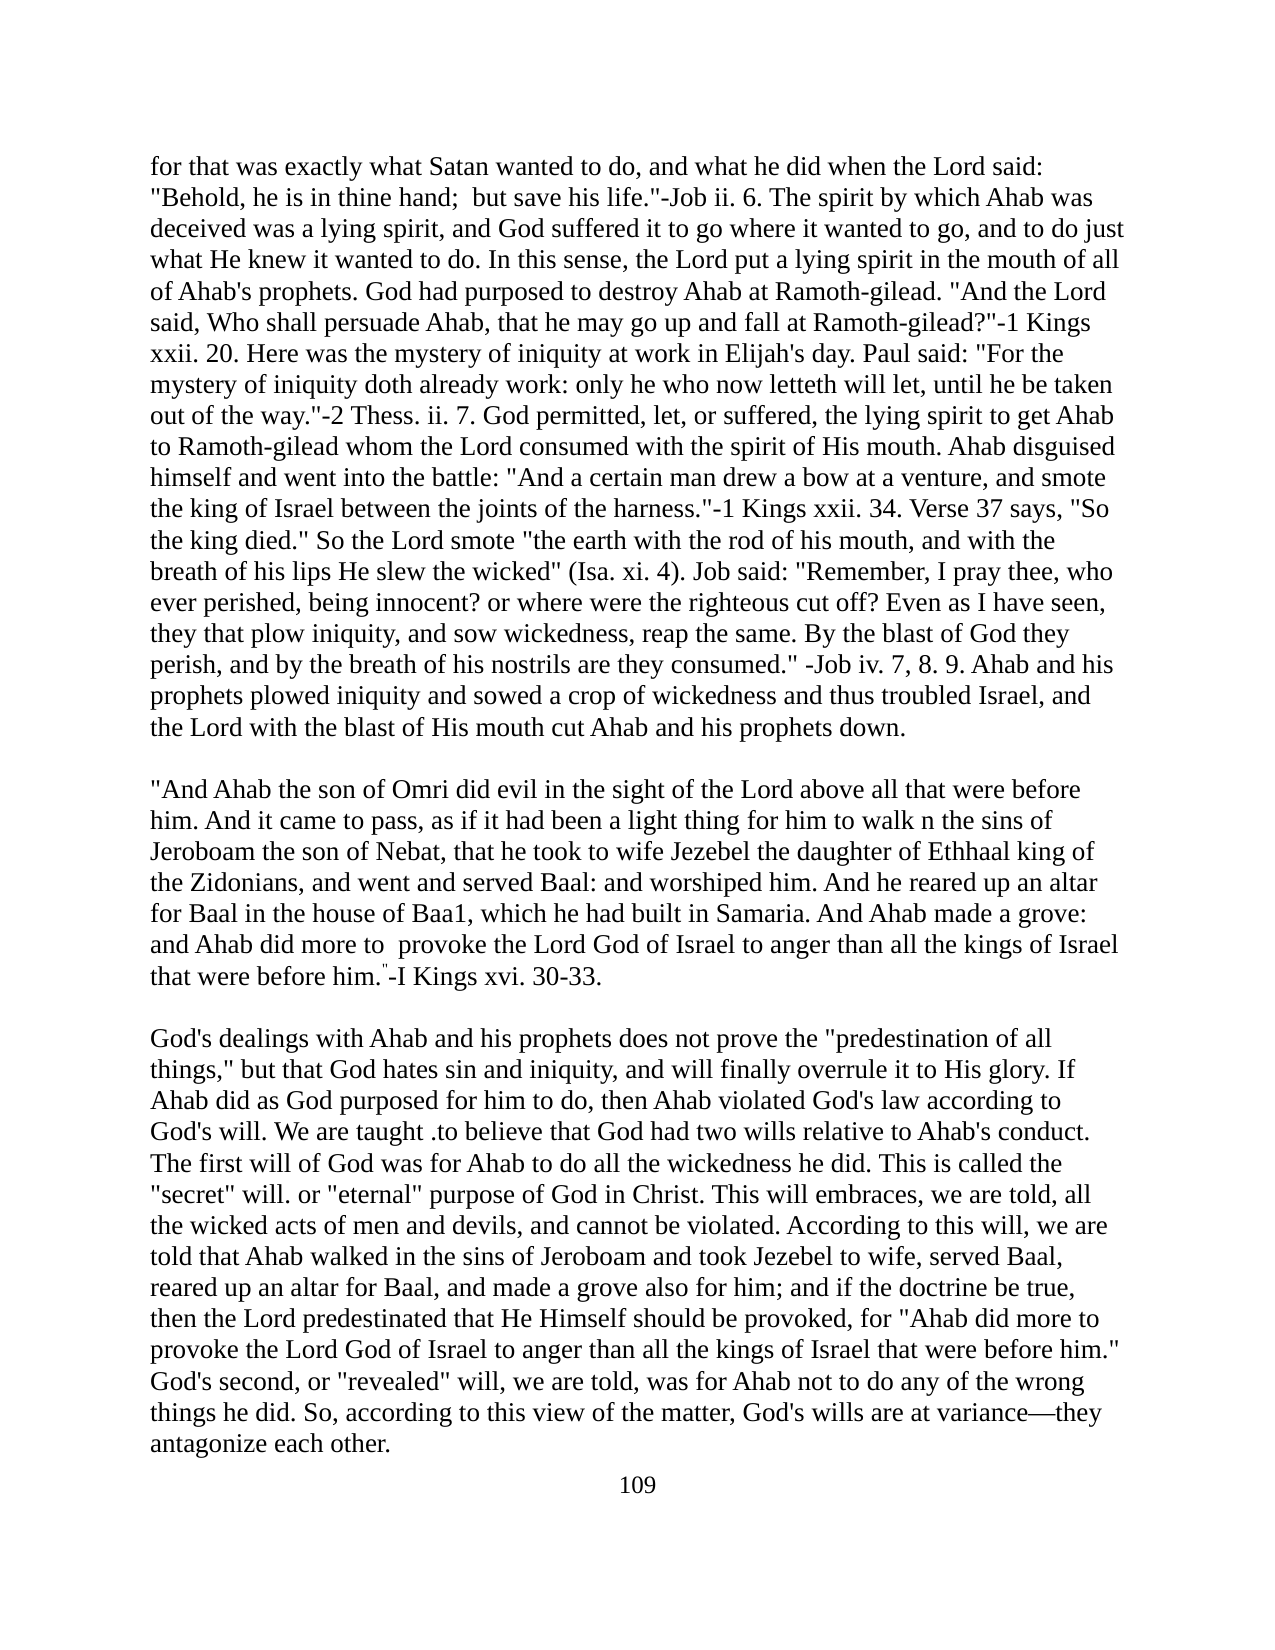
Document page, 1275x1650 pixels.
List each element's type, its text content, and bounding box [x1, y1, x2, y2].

text God's dealings with Ahab and his prophets does not prove the "predestination of all things," but that God hates sin and iniquity, and will finally overrule it to His glory. If Ahab did as God purposed for him to do, then Ahab violated God's law according to God's will. We are taught .to believe that God had two wills relative to Ahab's conduct. The first will of God was for Ahab to do all the wickedness he did. This is called the "secret" will. or "eternal" purpose of God in Christ. This will embraces, we are told, all the wicked acts of men and devils, and cannot be violated. According to this will, we are told that Ahab walked in the sins of Jeroboam and took Jezebel to wife, served Baal, reared up an altar for Baal, and made a grove also for him; and if the doctrine be true, then the Lord predestinated that He Himself should be provoked, for "Ahab did more to provoke the Lord God of Israel to anger than all the kings of Israel that were before him." God's second, or "revealed" will, we are told, was for Ahab not to do any of the wrong things he did. So, according to this view of the matter, God's wills are at variance—they antagonize each other. [150, 1022, 1125, 1458]
text "And Ahab the son of Omri did evil in the sight of the Lord above all that were before him. And it came to pass, as if it had been a light thing for him to walk n the sins of Jeroboam the son of Nebat, that he took to wife Jezebel the daughter of Ethhaal king of the Zidonians, and went and served Baal: and worshiped him. And he reared up an altar for Baal in the house of Baa1, which he had built in Samaria. And Ahab made a grove: and Ahab did more to provoke the Lord God of Israel to anger than all the kings of Israel that were before him."-I Kings xvi. 30-33. [150, 773, 1125, 991]
text for that was exactly what Satan wanted to do, and what he did when the Lord said: "Behold, he is in thine hand; but save his life."-Job ii. 6. The spirit by which Ahab was deceived was a lying spirit, and God suffered it to go where it wanted to go, and to do just what He knew it wanted to do. In this sense, the Lord put a lying spirit in the mouth of all of Ahab's prophets. God had purposed to destroy Ahab at Ramoth-gilead. "And the Lord said, Who shall persuade Ahab, that he may go up and fall at Ramoth-gilead?"-1 Kings xxii. 20. Here was the mystery of iniquity at work in Elijah's day. Paul said: "For the mystery of iniquity doth already work: only he who now letteth will let, until he be taken out of the way."-2 Thess. ii. 7. God permitted, let, or suffered, the lying spirit to get Ahab to Ramoth-gilead whom the Lord consumed with the spirit of His mouth. Ahab disguised himself and went into the battle: "And a certain man drew a bow at a venture, and smote the king of Israel between the joints of the harness."-1 Kings xxii. 34. Verse 37 says, "So the king died." So the Lord smote "the earth with the rod of his mouth, and with the breath of his lips He slew the wicked" (Isa. xi. 4). Job said: "Remember, I pray thee, who ever perished, being innocent? or where were the righteous cut off? Even as I have seen, they that plow iniquity, and sow wickedness, reap the same. By the blast of God they perish, and by the breath of his nostrils are they consumed." -Job iv. 7, 8. 9. Ahab and his prophets plowed iniquity and sowed a crop of wickedness and thus troubled Israel, and the Lord with the blast of His mouth cut Ahab and his prophets down. [150, 150, 1125, 742]
